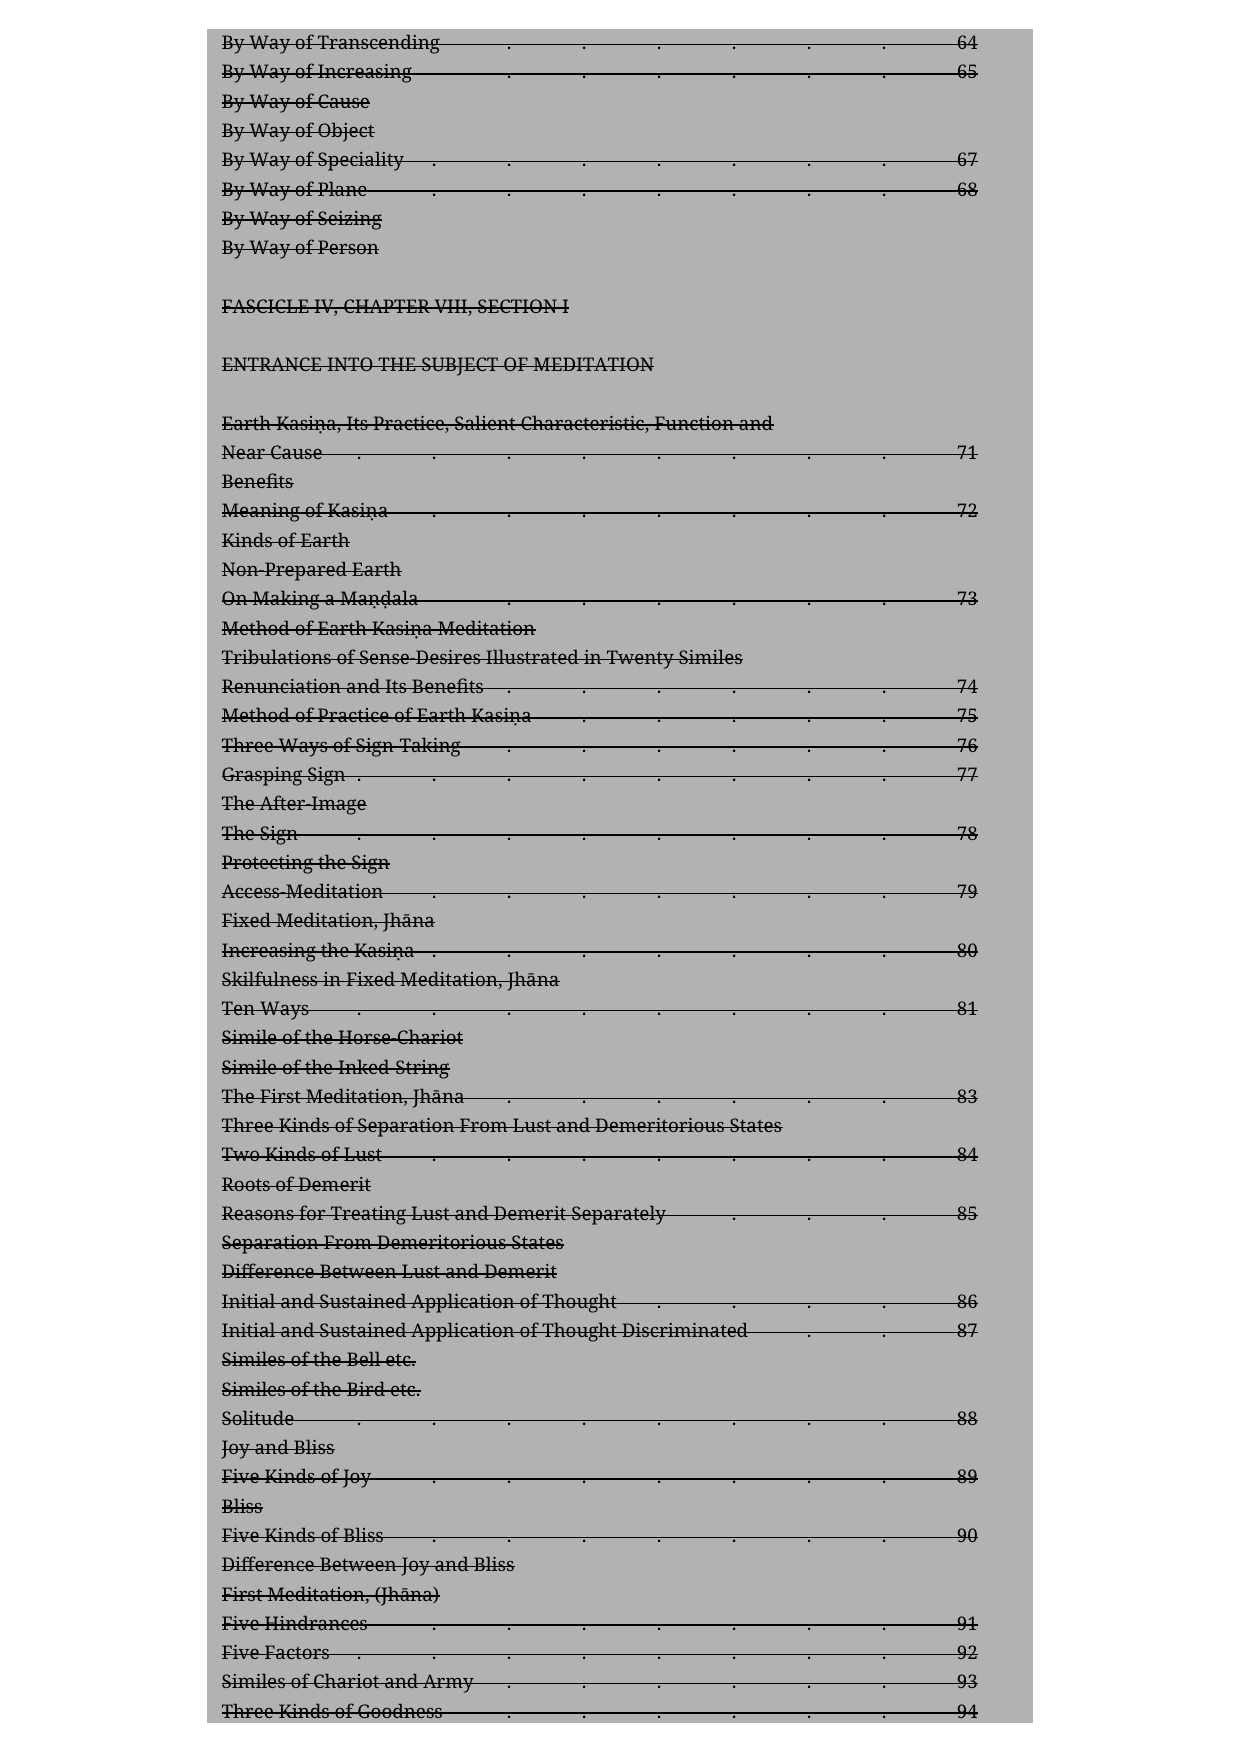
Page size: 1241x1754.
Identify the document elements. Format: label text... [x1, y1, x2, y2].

text First Meditation, (Jhāna) [207, 1581, 1033, 1606]
text Increasing the Kasiṇa . . . . . . . 80 [207, 937, 1033, 962]
text Near Cause . . . . . . . . 71 [207, 439, 1033, 465]
text Tribulations of Sense-Desires Illustrated in Twenty Similes [207, 644, 1033, 670]
text Separation From Demeritorious States [207, 1229, 1033, 1255]
text Skilfulness in Fixed Meditation, Jhāna [207, 966, 1033, 992]
text Method of Earth Kasiṇa Meditation [207, 615, 1033, 640]
text Initial and Sustained Application of Thought Discriminated . . 87 [207, 1317, 1033, 1343]
text Non-Prepared Earth [207, 556, 1033, 582]
text ENTRANCE INTO THE SUBJECT OF MEDITATION [207, 351, 1033, 377]
text Difference Between Joy and Bliss [207, 1552, 1033, 1577]
text Reasons for Treating Lust and Demerit Separately . . . 85 [207, 1200, 1033, 1226]
text Solitude . . . . . . . . 88 [207, 1405, 1033, 1431]
text The First Meditation, Jhāna . . . . . . 83 [207, 1083, 1033, 1109]
text Grasping Sign . . . . . . . . 77 [207, 761, 1033, 787]
text Fixed Meditation, Jhāna [207, 908, 1033, 933]
text Difference Between Lust and Demerit [207, 1259, 1033, 1284]
text Kinds of Earth [207, 527, 1033, 553]
text Meaning of Kasiṇa . . . . . . . 72 [207, 498, 1033, 523]
text Renunciation and Its Benefits . . . . . . 74 [207, 673, 1033, 699]
text Initial and Sustained Application of Thought . . . . 86 [207, 1288, 1033, 1314]
text Similes of Chariot and Army . . . . . . 93 [207, 1669, 1033, 1694]
text On Making a Maṇḍala . . . . . . 73 [207, 586, 1033, 611]
text Benefits [207, 468, 1033, 494]
text Five Kinds of Bliss . . . . . . . 90 [207, 1522, 1033, 1548]
text By Way of Transcending . . . . . . 64 [207, 29, 1033, 55]
text The After-Image [207, 791, 1033, 816]
text Five Hindrances . . . . . . . 91 [207, 1610, 1033, 1636]
text Simile of the Horse-Chariot [207, 1025, 1033, 1050]
text By Way of Plane . . . . . . . 68 [207, 176, 1033, 201]
text Five Factors . . . . . . . . 92 [207, 1639, 1033, 1665]
text By Way of Increasing . . . . . . 65 [207, 59, 1033, 84]
text Ten Ways . . . . . . . . 81 [207, 995, 1033, 1021]
text Roots of Demerit [207, 1171, 1033, 1197]
text Method of Practice of Earth Kasiṇa . . . . . 75 [207, 703, 1033, 728]
text FASCICLE IV, CHAPTER VIII, SECTION I [207, 293, 1033, 318]
text The Sign . . . . . . . . 78 [207, 820, 1033, 845]
text Joy and Bliss [207, 1434, 1033, 1460]
text Bliss [207, 1493, 1033, 1518]
text Similes of the Bird etc. [207, 1376, 1033, 1401]
text Five Kinds of Joy . . . . . . . 89 [207, 1464, 1033, 1489]
text Three Ways of Sign-Taking . . . . . . 76 [207, 732, 1033, 757]
text By Way of Cause [207, 88, 1033, 113]
text By Way of Person [207, 234, 1033, 260]
text By Way of Object [207, 117, 1033, 143]
text Three Kinds of Goodness . . . . . . 94 [207, 1698, 1033, 1723]
text Two Kinds of Lust . . . . . . . 84 [207, 1142, 1033, 1167]
text By Way of Speciality . . . . . . . 67 [207, 147, 1033, 172]
text Protecting the Sign [207, 849, 1033, 874]
text By Way of Seizing [207, 205, 1033, 231]
text Earth Kasiṇa, Its Practice, Salient Characteristic, Function and [207, 410, 1033, 436]
text Three Kinds of Separation From Lust and Demeritorious States [207, 1112, 1033, 1138]
text Access-Meditation . . . . . . . 79 [207, 878, 1033, 904]
text Simile of the Inked-String [207, 1054, 1033, 1079]
text Similes of the Bell etc. [207, 1347, 1033, 1372]
